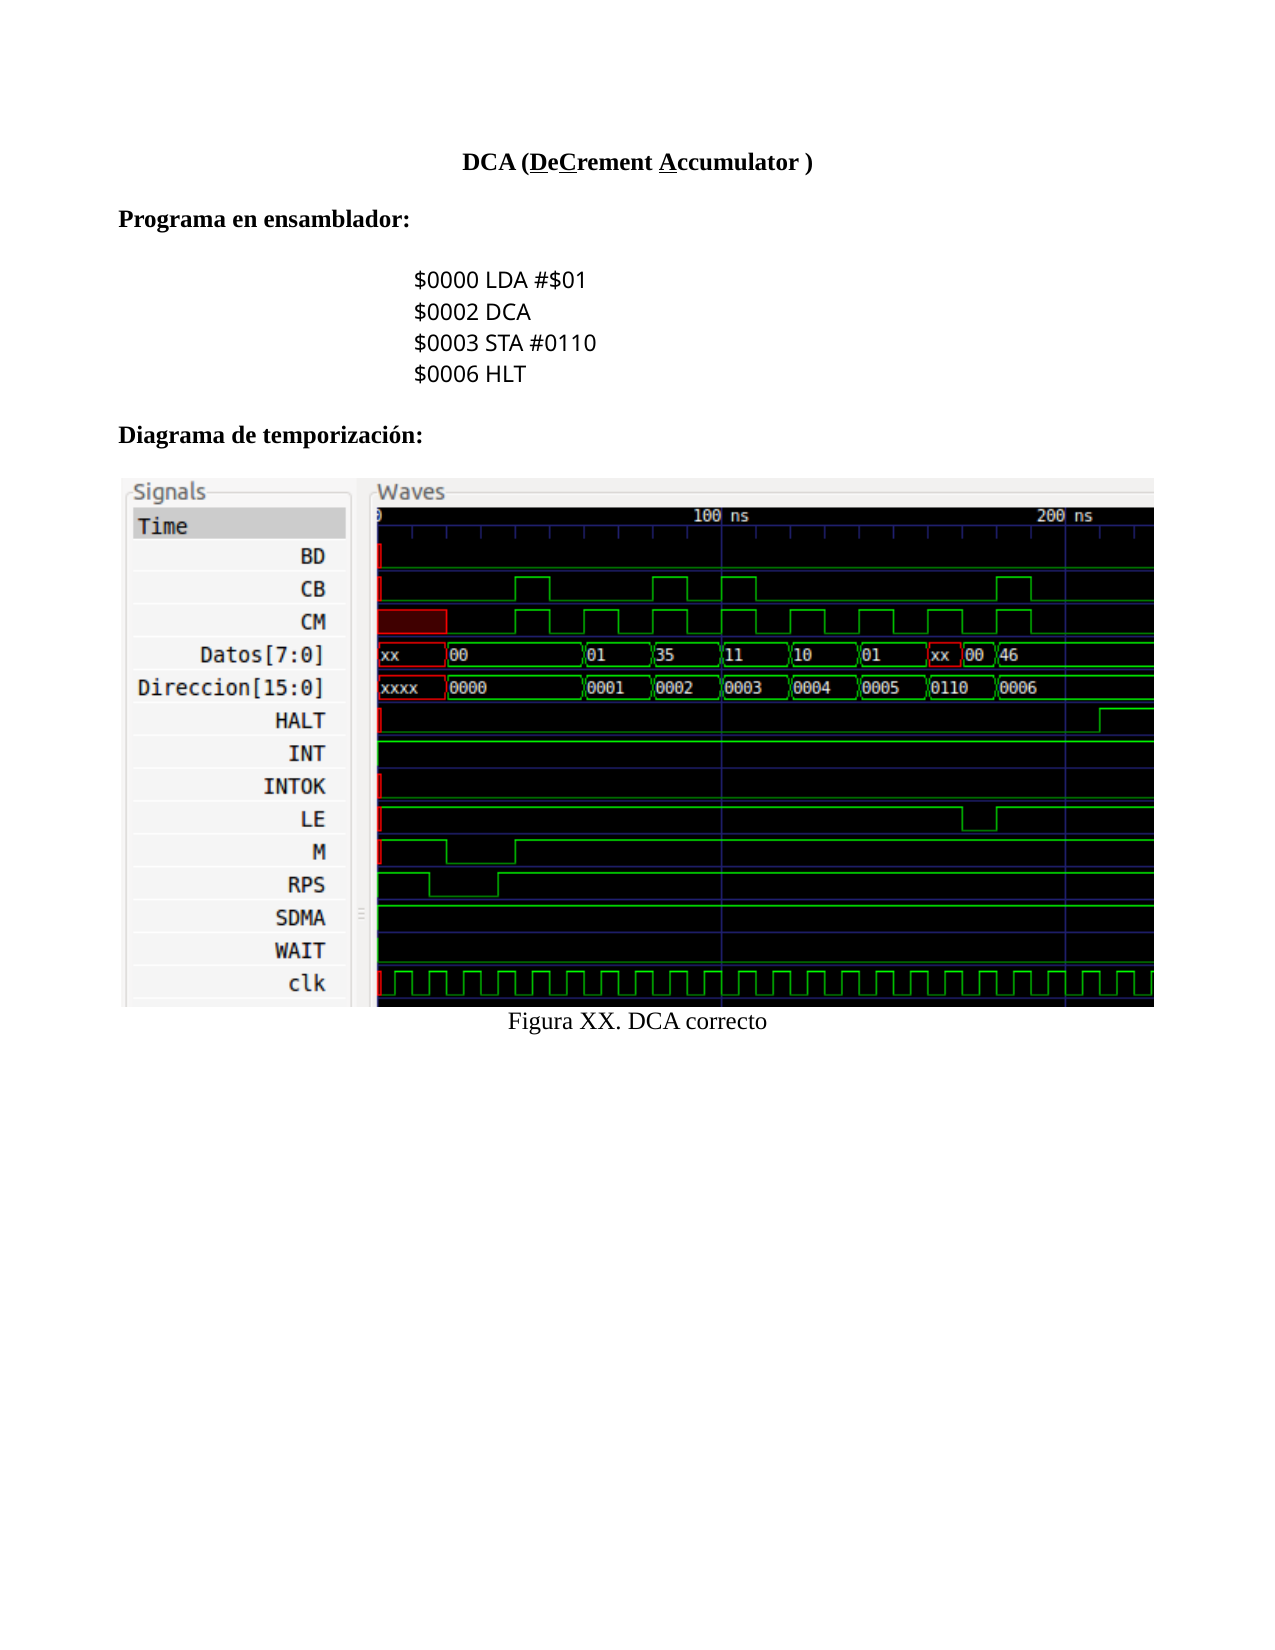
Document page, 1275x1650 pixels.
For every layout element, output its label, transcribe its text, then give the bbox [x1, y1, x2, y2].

text $0000 LDA #$01 [118, 264, 1157, 296]
text Programa en ensamblador: [118, 204, 1157, 233]
text $0003 STA #0110 [118, 327, 1157, 358]
text Figura XX. DCA correcto [118, 1007, 1157, 1035]
text DCA (DeCrement Accumulator ) [118, 147, 1157, 176]
text $0002 DCA [118, 296, 1157, 327]
picture [121, 478, 1154, 1007]
text Diagrama de temporización: [118, 421, 1157, 449]
text $0006 HLT [118, 358, 1157, 389]
